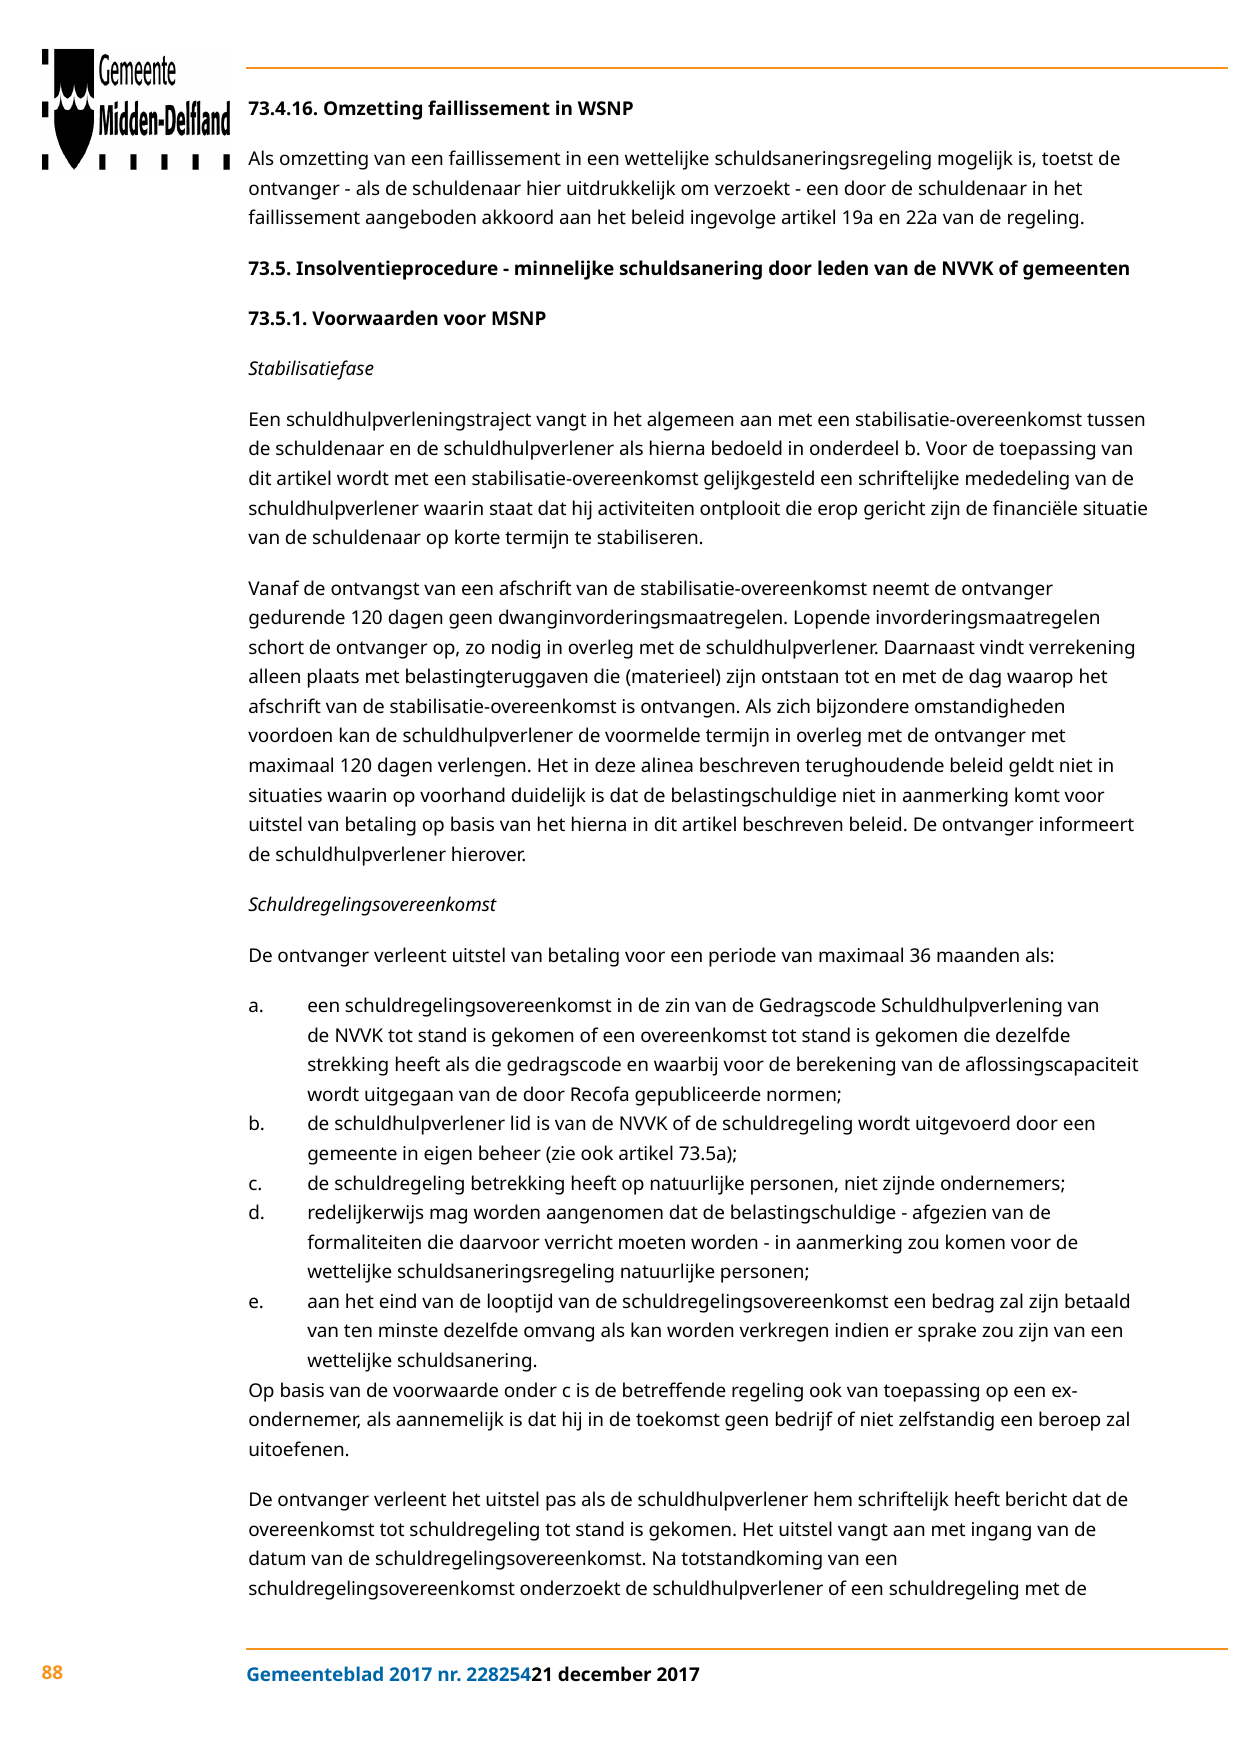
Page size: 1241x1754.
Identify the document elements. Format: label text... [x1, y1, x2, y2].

text Als omzetting van een faillissement in een wettelijke schuldsaneringsregeling mogelijk is, toetst de ontvanger - als de schuldenaar hier uitdrukkelijk om verzoekt - een door de schuldenaar in het faillissement aangeboden akkoord aan het beleid ingevolge artikel 19a en 22a van de regeling. [248, 145, 1152, 230]
list redelijkerwijs mag worden aangenomen dat de belastingschuldige - afgezien van de formaliteiten die daarvoor verricht moeten worden - in aanmerking zou komen voor de wettelijke schuldsaneringsregeling natuurlijke personen; [248, 1199, 1152, 1284]
text Op basis van de voorwaarde onder c is de betreffende regeling ook van toepassing op een ex-ondernemer, als aannemelijk is dat hij in de toekomst geen bedrijf of niet zelfstandig een beroep zal uitoefenen. [248, 1377, 1152, 1462]
text De ontvanger verleent het uitstel pas als de schuldhulpverlener hem schriftelijk heeft bericht dat de overeenkomst tot schuldregeling tot stand is gekomen. Het uitstel vangt aan met ingang van de datum van de schuldregelingsovereenkomst. Na totstandkoming van een schuldregelingsovereenkomst onderzoekt de schuldhulpverlener of een schuldregeling met de [248, 1486, 1152, 1601]
text 73.5. Insolventieprocedure - minnelijke schuldsanering door leden van de NVVK of gemeenten [248, 255, 1152, 281]
text Stabilisatiefase [248, 356, 1152, 381]
text 73.5.1. Voorwaarden voor MSNP [248, 305, 1152, 331]
picture [41, 47, 231, 172]
text Schuldregelingsovereenkomst [248, 891, 1152, 917]
text Een schuldhulpverleningstraject vangt in het algemeen aan met een stabilisatie-overeenkomst tussen de schuldenaar en de schuldhulpverlener als hierna bedoeld in onderdeel b. Voor de toepassing van dit artikel wordt met een stabilisatie-overeenkomst gelijkgesteld een schriftelijke mededeling van de schuldhulpverlener waarin staat dat hij activiteiten ontplooit die erop gericht zijn de financiële situatie van de schuldenaar op korte termijn te stabiliseren. [248, 406, 1152, 550]
list de schuldhulpverlener lid is van de NVVK of de schuldregeling wordt uitgevoerd door een gemeente in eigen beheer (zie ook artikel 73.5a); [248, 1111, 1152, 1166]
text 73.4.16. Omzetting faillissement in WSNP [248, 95, 1152, 121]
text De ontvanger verleent uitstel van betaling voor een periode van maximaal 36 maanden als: [248, 942, 1152, 968]
text Vanaf de ontvangst van een afschrift van de stabilisatie-overeenkomst neemt de ontvanger gedurende 120 dagen geen dwanginvorderingsmaatregelen. Lopende invorderingsmaatregelen schort de ontvanger op, zo nodig in overleg met de schuldhulpverlener. Daarnaast vindt verrekening alleen plaats met belastingteruggaven die (materieel) zijn ontstaan tot en met de dag waarop het afschrift van de stabilisatie-overeenkomst is ontvangen. Als zich bijzondere omstandigheden voordoen kan de schuldhulpverlener de voormelde termijn in overleg met de ontvanger met maximaal 120 dagen verlengen. Het in deze alinea beschreven terughoudende beleid geldt niet in situaties waarin op voorhand duidelijk is dat de belastingschuldige niet in aanmerking komt voor uitstel van betaling op basis van het hierna in dit artikel beschreven beleid. De ontvanger informeert de schuldhulpverlener hierover. [248, 575, 1152, 867]
list aan het eind van de looptijd van de schuldregelingsovereenkomst een bedrag zal zijn betaald van ten minste dezelfde omvang als kan worden verkregen indien er sprake zou zijn van een wettelijke schuldsanering. [248, 1288, 1152, 1373]
list een schuldregelingsovereenkomst in de zin van de Gedragscode Schuldhulpverlening van de NVVK tot stand is gekomen of een overeenkomst tot stand is gekomen die dezelfde strekking heeft als die gedragscode en waarbij voor de berekening van de aflossingscapaciteit wordt uitgegaan van de door Recofa gepubliceerde normen; [248, 992, 1152, 1107]
list de schuldregeling betrekking heeft op natuurlijke personen, niet zijnde ondernemers; [248, 1170, 1152, 1196]
